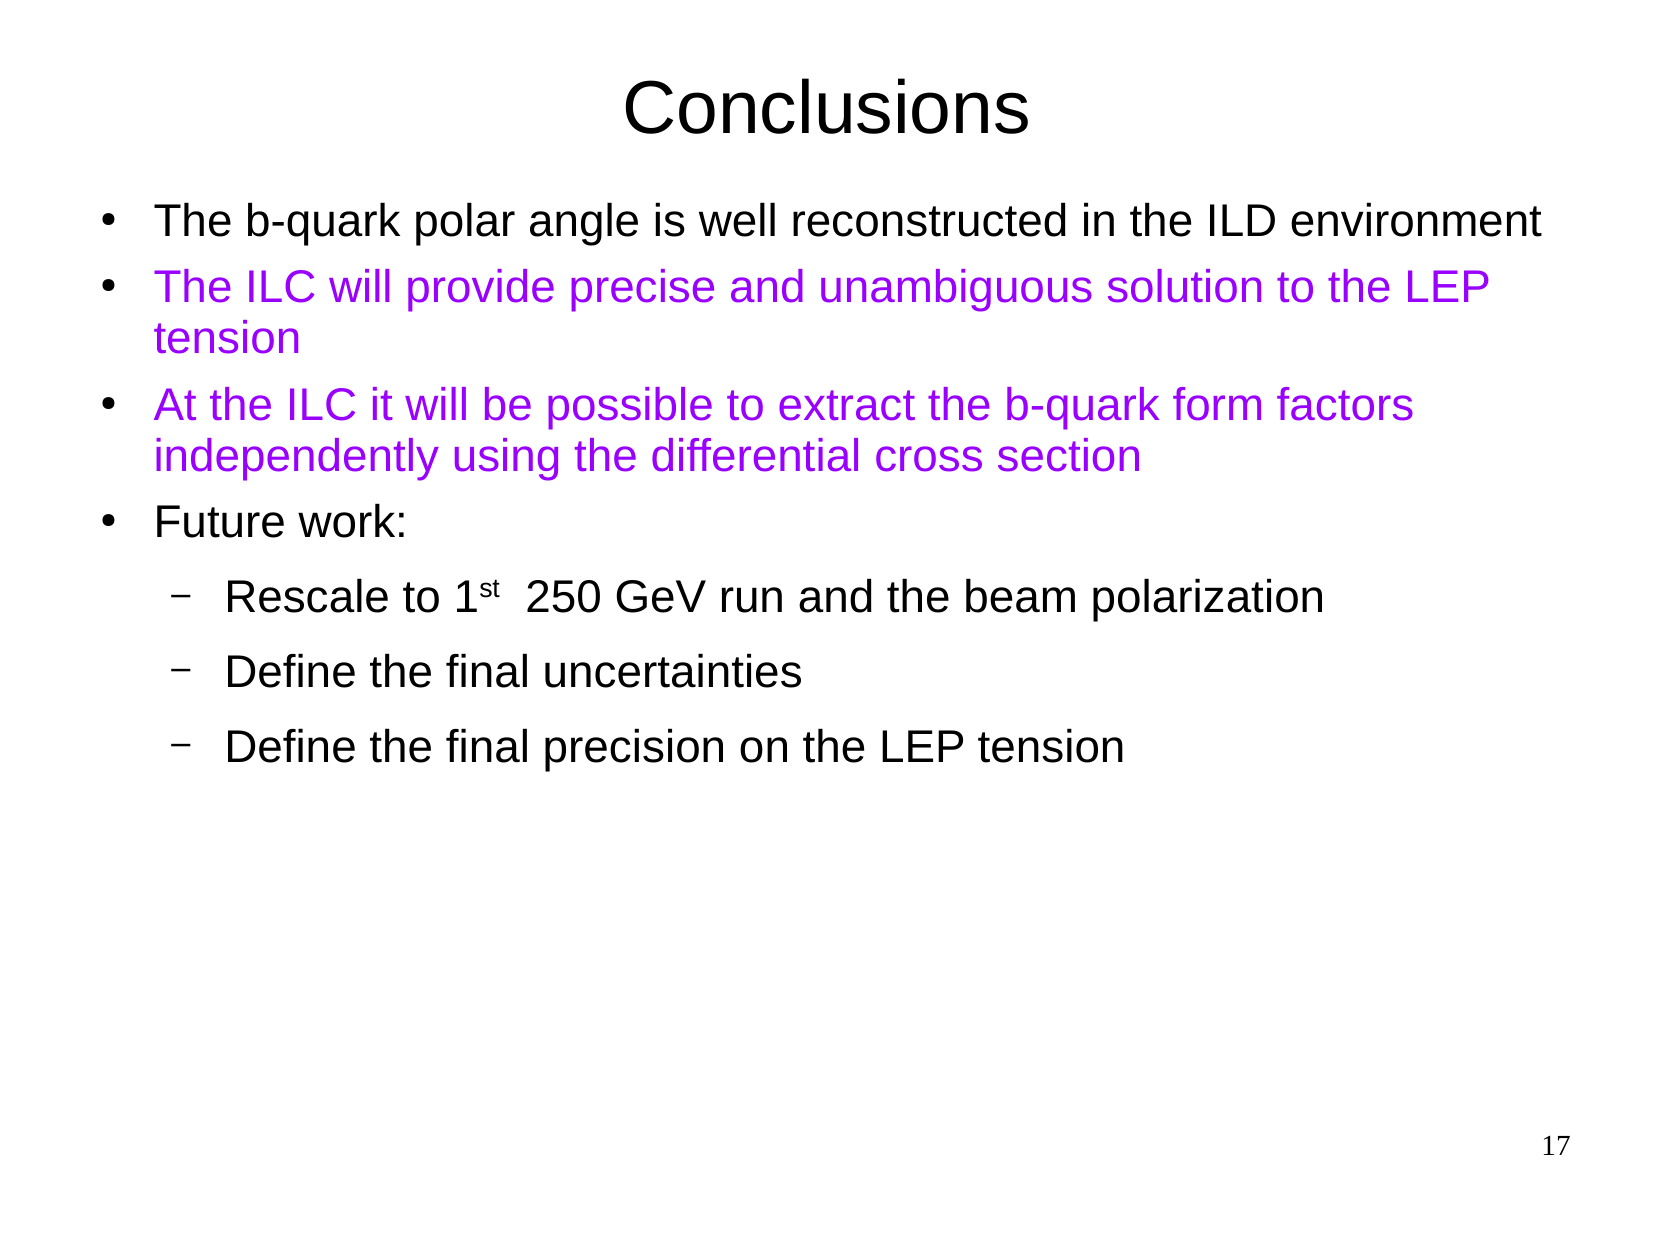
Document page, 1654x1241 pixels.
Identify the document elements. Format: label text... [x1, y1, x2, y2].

title Conclusions [82, 49, 1571, 166]
list The b-quark polar angle is well reconstructed in the ILD environment The ILC will provide precise and unambiguous solution to the LEP tension At the ILC it will be possible to extract the b-quark form factors independently using the differential cross section Future work: Rescale to 1st 250 GeV run and the beam polarization Define the final uncertainties Define the final precision on the LEP tension [82, 195, 1571, 1171]
